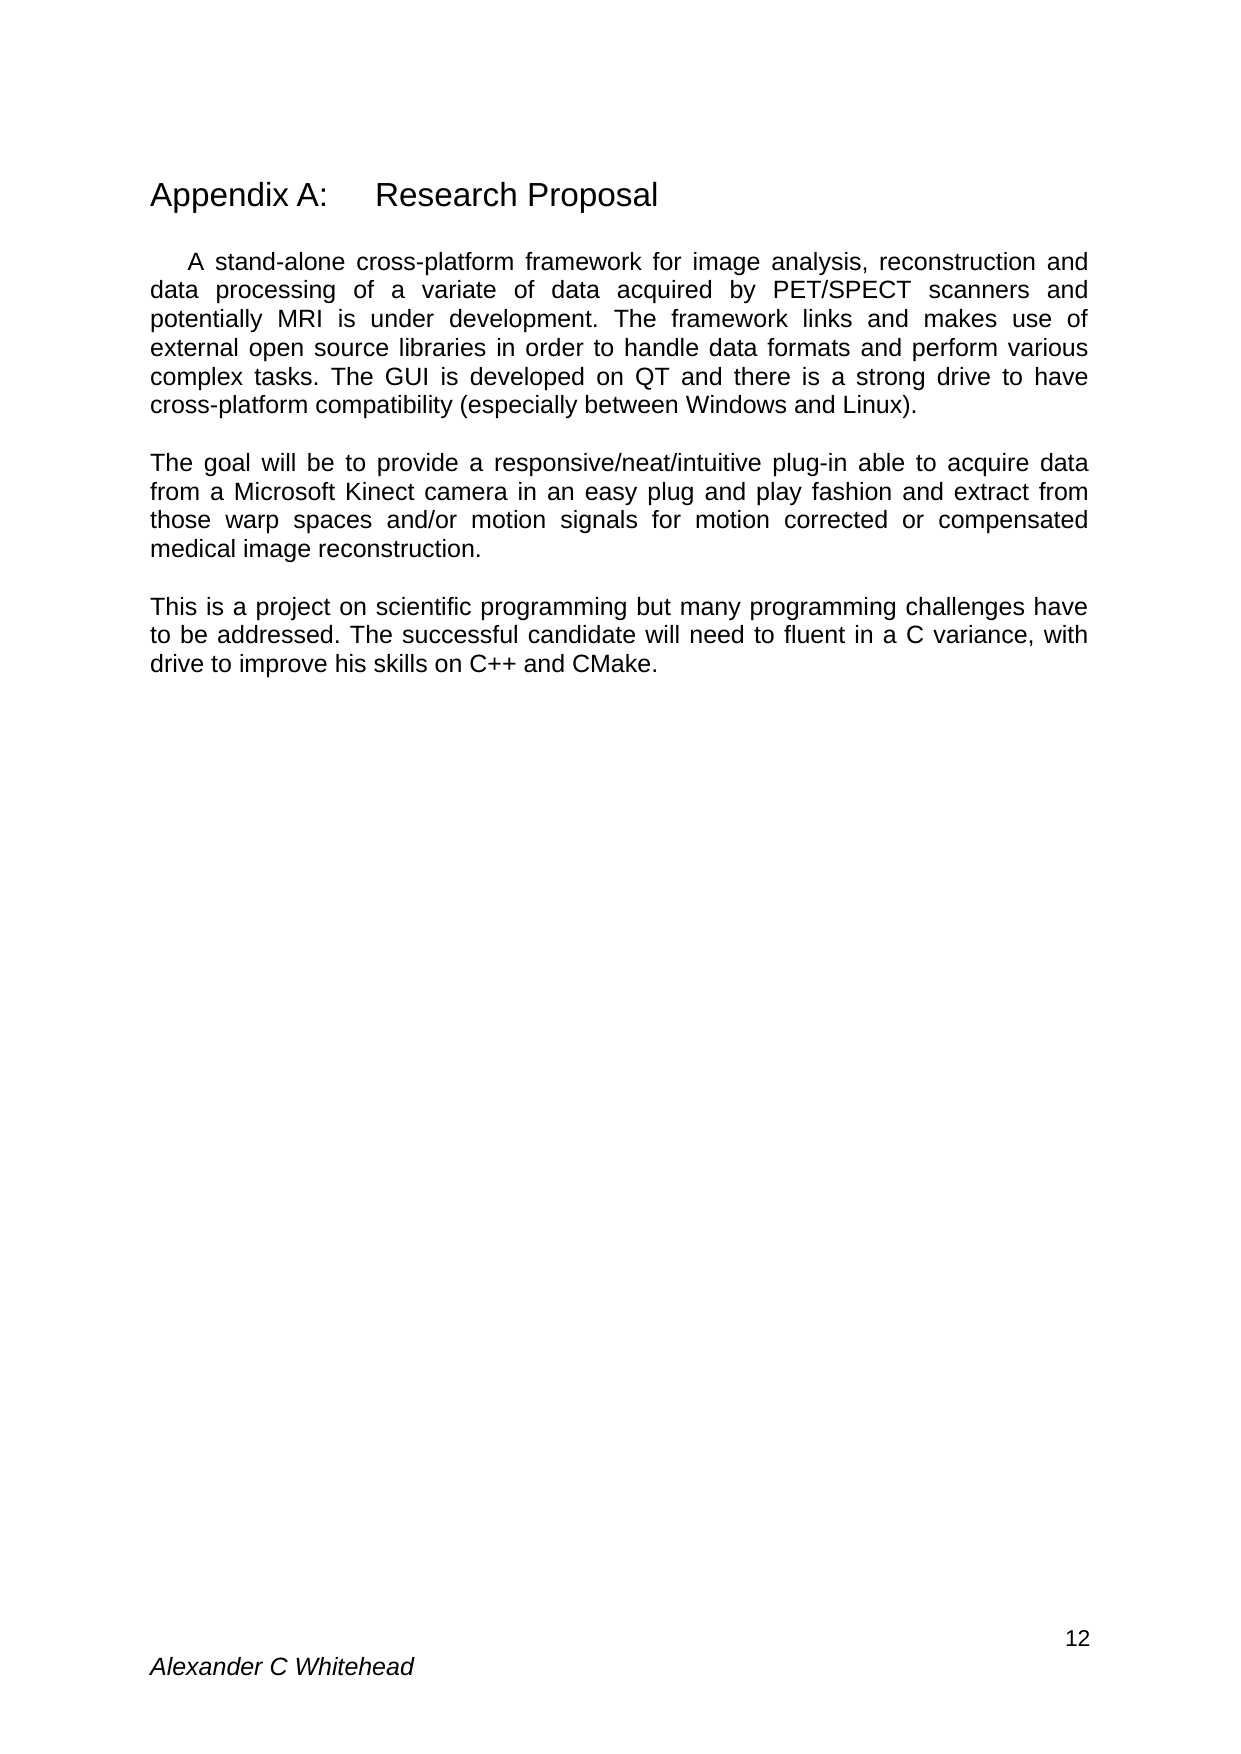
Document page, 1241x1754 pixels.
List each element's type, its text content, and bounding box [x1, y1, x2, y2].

text A stand-alone cross-platform framework for image analysis, reconstruction and data processing of a variate of data acquired by PET/SPECT scanners and potentially MRI is under development. The framework links and makes use of external open source libraries in order to handle data formats and perform various complex tasks. The GUI is developed on QT and there is a strong drive to have cross-platform compatibility (especially between Windows and Linux). [150, 247, 1090, 419]
text This is a project on scientific programming but many programming challenges have to be addressed. The successful candidate will need to fluent in a C variance, with drive to improve his skills on C++ and CMake. [150, 592, 1090, 678]
text The goal will be to provide a responsive/neat/intuitive plug-in able to acquire data from a Microsoft Kinect camera in an easy plug and play fashion and extract from those warp spaces and/or motion signals for motion corrected or compensated medical image reconstruction. [150, 448, 1090, 563]
subtitle Research Proposal [150, 175, 1090, 213]
